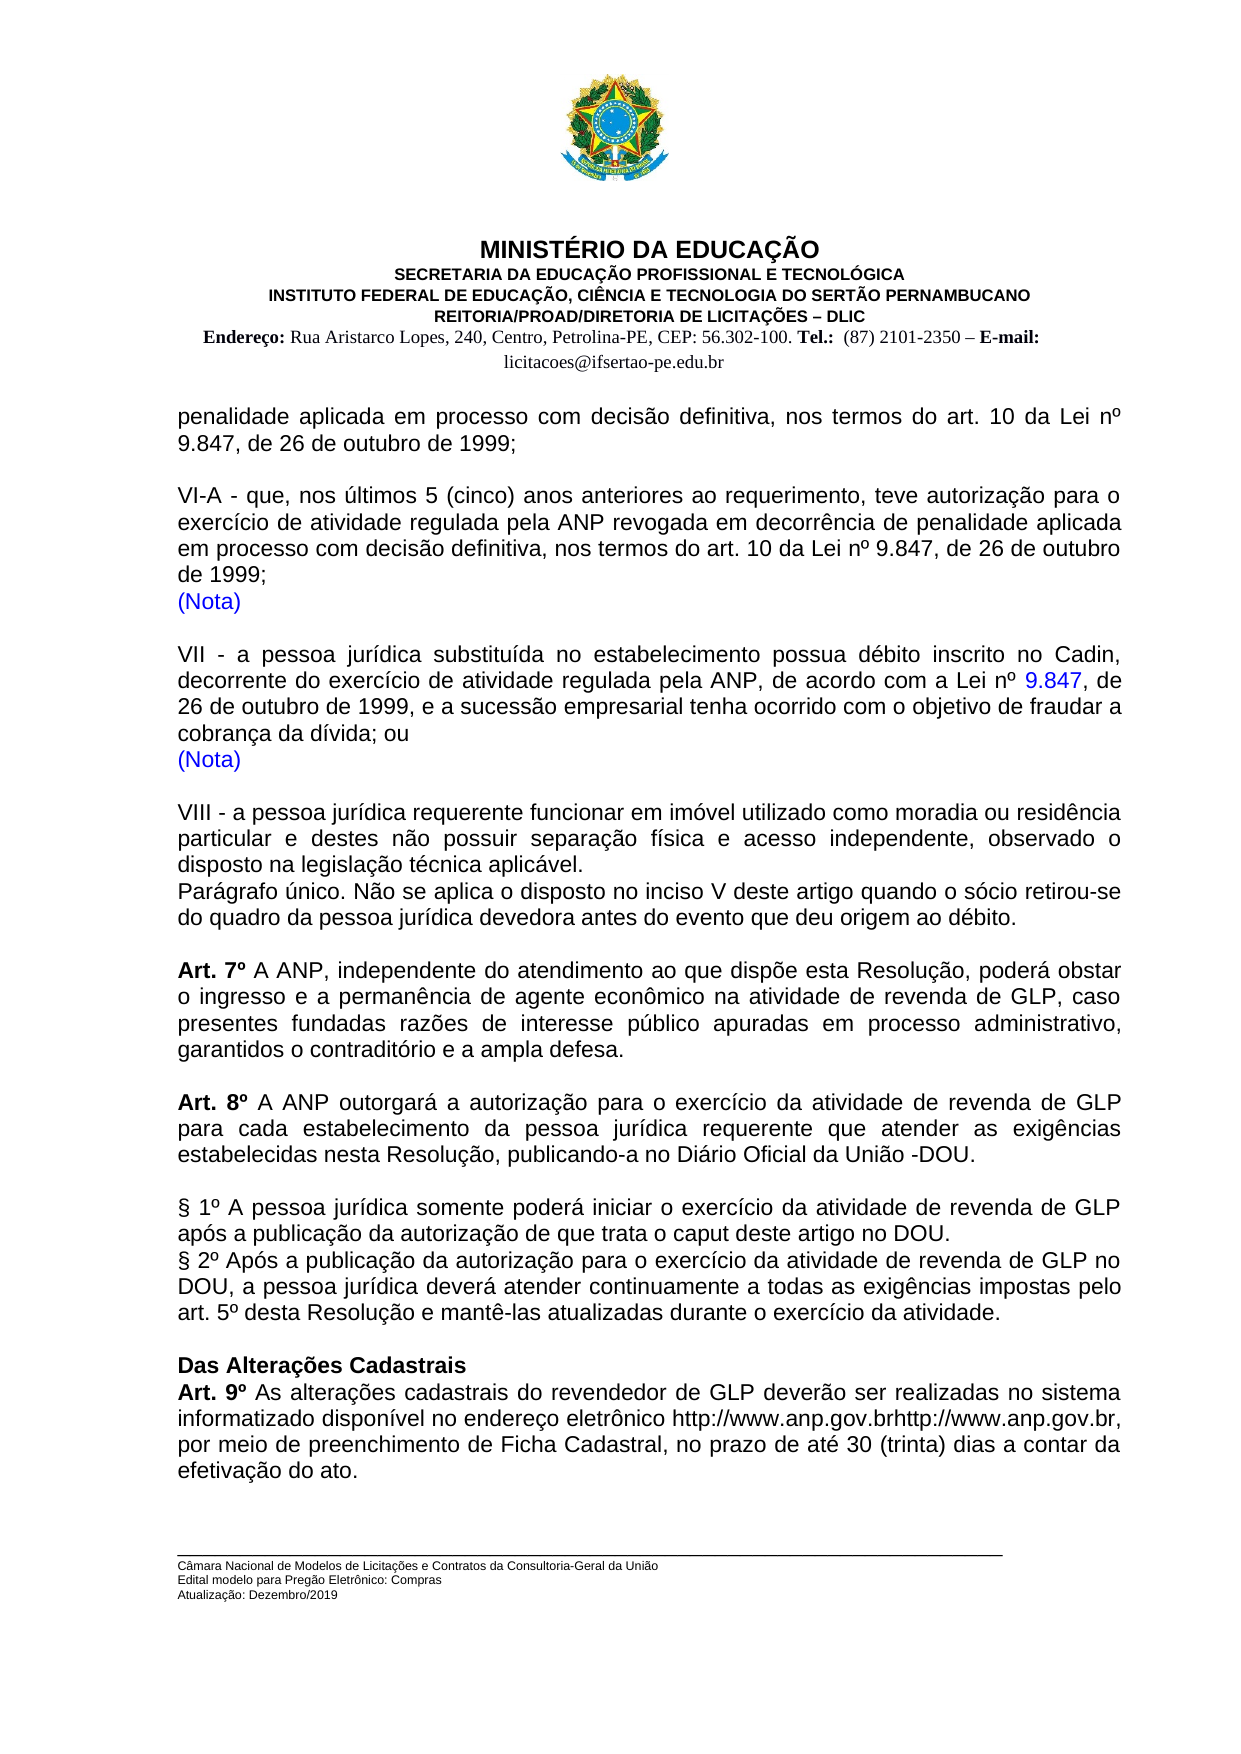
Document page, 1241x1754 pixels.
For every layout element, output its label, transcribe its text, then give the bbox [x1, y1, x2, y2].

text Das Alterações Cadastrais [177, 1352, 1122, 1378]
text § 1º A pessoa jurídica somente poderá iniciar o exercício da atividade de revenda de GLP após a publicação da autorização de que trata o caput deste artigo no DOU. [177, 1194, 1122, 1247]
text (Nota) [177, 746, 1122, 772]
text Parágrafo único. Não se aplica o disposto no inciso V deste artigo quando o sócio retirou-se do quadro da pessoa jurídica devedora antes do evento que deu origem ao débito. [177, 878, 1122, 930]
text VII - a pessoa jurídica substituída no estabelecimento possua débito inscrito no Cadin, decorrente do exercício de atividade regulada pela ANP, de acordo com a Lei nº 9.847, de 26 de outubro de 1999, e a sucessão empresarial tenha ocorrido com o objetivo de fraudar a cobrança da dívida; ou [177, 641, 1122, 746]
text VIII - a pessoa jurídica requerente funcionar em imóvel utilizado como moradia ou residência particular e destes não possuir separação física e acesso independente, observado o disposto na legislação técnica aplicável. [177, 799, 1122, 878]
text (Nota) [177, 588, 1122, 614]
text Art. 8º A ANP outorgará a autorização para o exercício da atividade de revenda de GLP para cada estabelecimento da pessoa jurídica requerente que atender as exigências estabelecidas nesta Resolução, publicando-a no Diário Oficial da União -DOU. [177, 1088, 1122, 1168]
text penalidade aplicada em processo com decisão definitiva, nos termos do art. 10 da Lei nº 9.847, de 26 de outubro de 1999; [177, 403, 1122, 456]
text Art. 7º A ANP, independente do atendimento ao que dispõe esta Resolução, poderá obstar o ingresso e a permanência de agente econômico na atividade de revenda de GLP, caso presentes fundadas razões de interesse público apuradas em processo administrativo, garantidos o contraditório e a ampla defesa. [177, 957, 1122, 1062]
text Art. 9º As alterações cadastrais do revendedor de GLP deverão ser realizadas no sistema informatizado disponível no endereço eletrônico http://www.anp.gov.brhttp://www.anp.gov.br, por meio de preenchimento de Ficha Cadastral, no prazo de até 30 (trinta) dias a contar da efetivação do ato. [177, 1378, 1122, 1484]
text § 2º Após a publicação da autorização para o exercício da atividade de revenda de GLP no DOU, a pessoa jurídica deverá atender continuamente a todas as exigências impostas pelo art. 5º desta Resolução e mantê-las atualizadas durante o exercício da atividade. [177, 1247, 1122, 1326]
picture [560, 74, 669, 181]
text VI-A - que, nos últimos 5 (cinco) anos anteriores ao requerimento, teve autorização para o exercício de atividade regulada pela ANP revogada em decorrência de penalidade aplicada em processo com decisão definitiva, nos termos do art. 10 da Lei nº 9.847, de 26 de outubro de 1999; [177, 482, 1122, 588]
